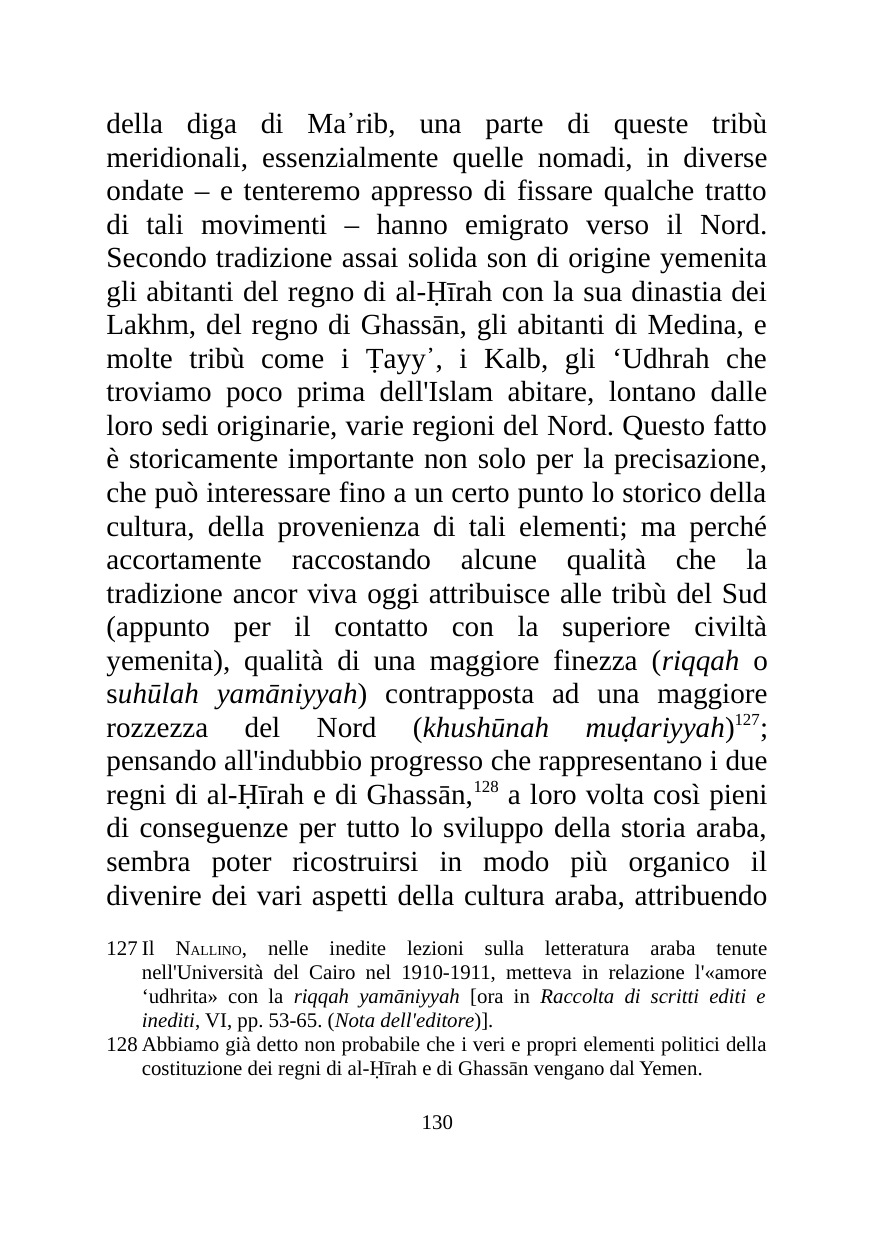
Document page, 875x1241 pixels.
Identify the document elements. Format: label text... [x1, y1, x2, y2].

text Il Nallino, nelle inedite lezioni sulla letteratura araba tenute nell'Università del Cairo nel 1910-1911, metteva in relazione l'«amore ‘udhrita» con la riqqah yamāniyyah [ora in Raccolta di scritti editi e inediti, VI, pp. 53-65. (Nota dell'editore)]. [106, 936, 768, 1032]
text Abbiamo già detto non probabile che i veri e propri elementi politici della costituzione dei regni di al-Ḥīrah e di Ghassān vengano dal Yemen. [106, 1032, 768, 1080]
text della diga di Ma᾽rib, una parte di queste tribù meridionali, essenzialmente quelle nomadi, in diverse ondate – e tenteremo appresso di fissare qualche tratto di tali movimenti – hanno emigrato verso il Nord. Secondo tradizione assai solida son di origine yemenita gli abitanti del regno di al-Ḥīrah con la sua dinastia dei Lakhm, del regno di Ghassān, gli abitanti di Medina, e molte tribù come i Ṭayy᾽, i Kalb, gli ‘Udhrah che troviamo poco prima dell'Islam abitare, lontano dalle loro sedi originarie, varie regioni del Nord. Questo fatto è storicamente importante non solo per la precisazione, che può interessare fino a un certo punto lo storico della cultura, della provenienza di tali elementi; ma perché accortamente raccostando alcune qualità che la tradizione ancor viva oggi attribuisce alle tribù del Sud (appunto per il contatto con la superiore civiltà yemenita), qualità di una maggiore finezza (riqqah o suhūlah yamāniyyah) contrapposta ad una maggiore rozzezza del Nord (khushūnah muḍariyyah); pensando all'indubbio progresso che rappresentano i due regni di al-Ḥīrah e di Ghassān, a loro volta così pieni di conseguenze per tutto lo sviluppo della storia araba, sembra poter ricostruirsi in modo più organico il divenire dei vari aspetti della cultura araba, attribuendo [106, 106, 768, 911]
